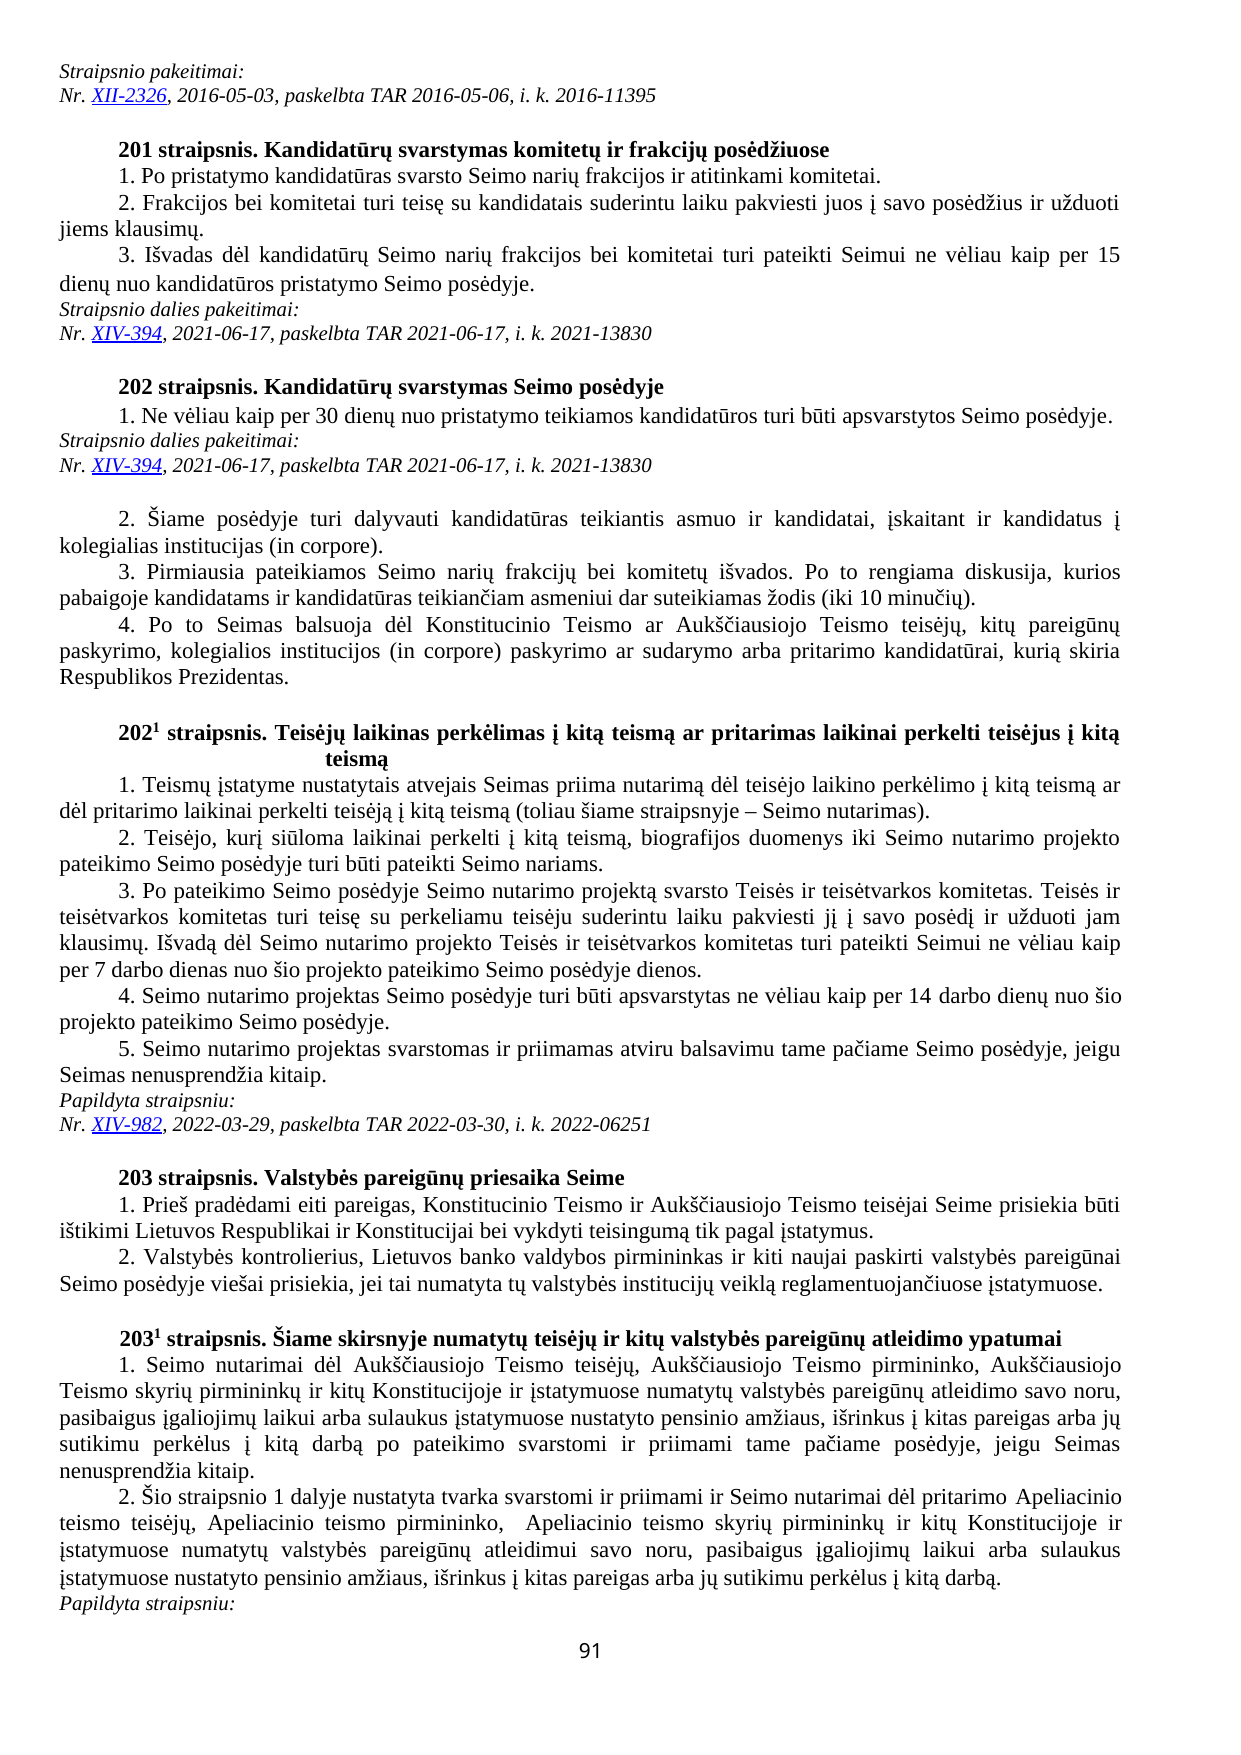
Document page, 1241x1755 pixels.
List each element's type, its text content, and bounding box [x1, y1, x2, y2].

text 2. Šio straipsnio 1 dalyje nustatyta tvarka svarstomi ir priimami ir Seimo nutarimai dėl pritarimo Apeliacinio teismo teisėjų, Apeliacinio teismo pirmininko, Apeliacinio teismo skyrių pirmininkų ir kitų Konstitucijoje ir įstatymuose numatytų valstybės pareigūnų atleidimui savo noru, pasibaigus įgaliojimų laikui arba sulaukus įstatymuose nustatyto pensinio amžiaus, išrinkus į kitas pareigas arba jų sutikimu perkėlus į kitą darbą. [59, 1483, 1122, 1591]
text Nr. XII-2326, 2016-05-03, paskelbta TAR 2016-05-06, i. k. 2016-11395 [59, 83, 1122, 107]
text 1. Teismų įstatyme nustatytais atvejais Seimas priima nutarimą dėl teisėjo laikino perkėlimo į kitą teismą ar dėl pritarimo laikinai perkelti teisėją į kitą teismą (toliau šiame straipsnyje – Seimo nutarimas). [59, 771, 1122, 824]
text 3. Po pateikimo Seimo posėdyje Seimo nutarimo projektą svarsto Teisės ir teisėtvarkos komitetas. Teisės ir teisėtvarkos komitetas turi teisę su perkeliamu teisėju suderintu laiku pakviesti jį į savo posėdį ir užduoti jam klausimų. Išvadą dėl Seimo nutarimo projekto Teisės ir teisėtvarkos komitetas turi pateikti Seimui ne vėliau kaip per 7 darbo dienas nuo šio projekto pateikimo Seimo posėdyje dienos. [59, 877, 1122, 982]
text Papildyta straipsniu: [59, 1591, 1122, 1615]
text Straipsnio dalies pakeitimai: [59, 296, 1122, 321]
text Papildyta straipsniu: [59, 1087, 1122, 1112]
text 1. Ne vėliau kaip per 30 dienų nuo pristatymo teikiamos kandidatūros turi būti apsvarstytos Seimo posėdyje. [59, 400, 1122, 428]
text 5. Seimo nutarimo projektas svarstomas ir priimamas atviru balsavimu tame pačiame Seimo posėdyje, jeigu Seimas nenusprendžia kitaip. [59, 1035, 1122, 1087]
text 2. Valstybės kontrolierius, Lietuvos banko valdybos pirmininkas ir kiti naujai paskirti valstybės pareigūnai Seimo posėdyje viešai prisiekia, jei tai numatyta tų valstybės institucijų veiklą reglamentuojančiuose įstatymuose. [59, 1243, 1122, 1296]
text 4. Po to Seimas balsuoja dėl Konstitucinio Teismo ar Aukščiausiojo Teismo teisėjų, kitų pareigūnų paskyrimo, kolegialios institucijos (in corpore) paskyrimo ar sudarymo arba pritarimo kandidatūrai, kurią skiria Respublikos Prezidentas. [59, 611, 1122, 690]
text Straipsnio pakeitimai: [59, 59, 1122, 83]
text 2. Šiame posėdyje turi dalyvauti kandidatūras teikiantis asmuo ir kandidatai, įskaitant ir kandidatus į kolegialias institucijas (in corpore). [59, 505, 1122, 558]
text 201 straipsnis. Kandidatūrų svarstymas komitetų ir frakcijų posėdžiuose [59, 136, 1122, 162]
text 2. Teisėjo, kurį siūloma laikinai perkelti į kitą teismą, biografijos duomenys iki Seimo nutarimo projekto pateikimo Seimo posėdyje turi būti pateikti Seimo nariams. [59, 824, 1122, 877]
text 1. Seimo nutarimai dėl Aukščiausiojo Teismo teisėjų, Aukščiausiojo Teismo pirmininko, Aukščiausiojo Teismo skyrių pirmininkų ir kitų Konstitucijoje ir įstatymuose numatytų valstybės pareigūnų atleidimo savo noru, pasibaigus įgaliojimų laikui arba sulaukus įstatymuose nustatyto pensinio amžiaus, išrinkus į kitas pareigas arba jų sutikimu perkėlus į kitą darbą po pateikimo svarstomi ir priimami tame pačiame posėdyje, jeigu Seimas nenusprendžia kitaip. [59, 1351, 1122, 1483]
text Straipsnio dalies pakeitimai: [59, 428, 1122, 452]
text 202 straipsnis. Kandidatūrų svarstymas Seimo posėdyje [59, 373, 1122, 400]
text 203 straipsnis. Valstybės pareigūnų priesaika Seime [59, 1164, 1122, 1191]
text 2031 straipsnis. Šiame skirsnyje numatytų teisėjų ir kitų valstybės pareigūnų atleidimo ypatumai [119, 1325, 1122, 1351]
text Nr. XIV-394, 2021-06-17, paskelbta TAR 2021-06-17, i. k. 2021-13830 [59, 452, 1122, 477]
text 3. Pirmiausia pateikiamos Seimo narių frakcijų bei komitetų išvados. Po to rengiama diskusija, kurios pabaigoje kandidatams ir kandidatūras teikiančiam asmeniui dar suteikiamas žodis (iki 10 minučių). [59, 558, 1122, 611]
text 1. Po pristatymo kandidatūras svarsto Seimo narių frakcijos ir atitinkami komitetai. [59, 162, 1122, 189]
text 1. Prieš pradėdami eiti pareigas, Konstitucinio Teismo ir Aukščiausiojo Teismo teisėjai Seime prisiekia būti ištikimi Lietuvos Respublikai ir Konstitucijai bei vykdyti teisingumą tik pagal įstatymus. [59, 1191, 1122, 1243]
text Nr. XIV-394, 2021-06-17, paskelbta TAR 2021-06-17, i. k. 2021-13830 [59, 321, 1122, 344]
text 3. Išvadas dėl kandidatūrų Seimo narių frakcijos bei komitetai turi pateikti Seimui ne vėliau kaip per 15 dienų nuo kandidatūros pristatymo Seimo posėdyje. [59, 241, 1122, 296]
text Nr. XIV-982, 2022-03-29, paskelbta TAR 2022-03-30, i. k. 2022-06251 [59, 1112, 1122, 1136]
text 2. Frakcijos bei komitetai turi teisę su kandidatais suderintu laiku pakviesti juos į savo posėdžius ir užduoti jiems klausimų. [59, 189, 1122, 241]
text 4. Seimo nutarimo projektas Seimo posėdyje turi būti apsvarstytas ne vėliau kaip per 14 darbo dienų nuo šio projekto pateikimo Seimo posėdyje. [59, 982, 1122, 1035]
text 2021 straipsnis. Teisėjų laikinas perkėlimas į kitą teismą ar pritarimas laikinai perkelti teisėjus į kitą teismą [118, 718, 1122, 771]
